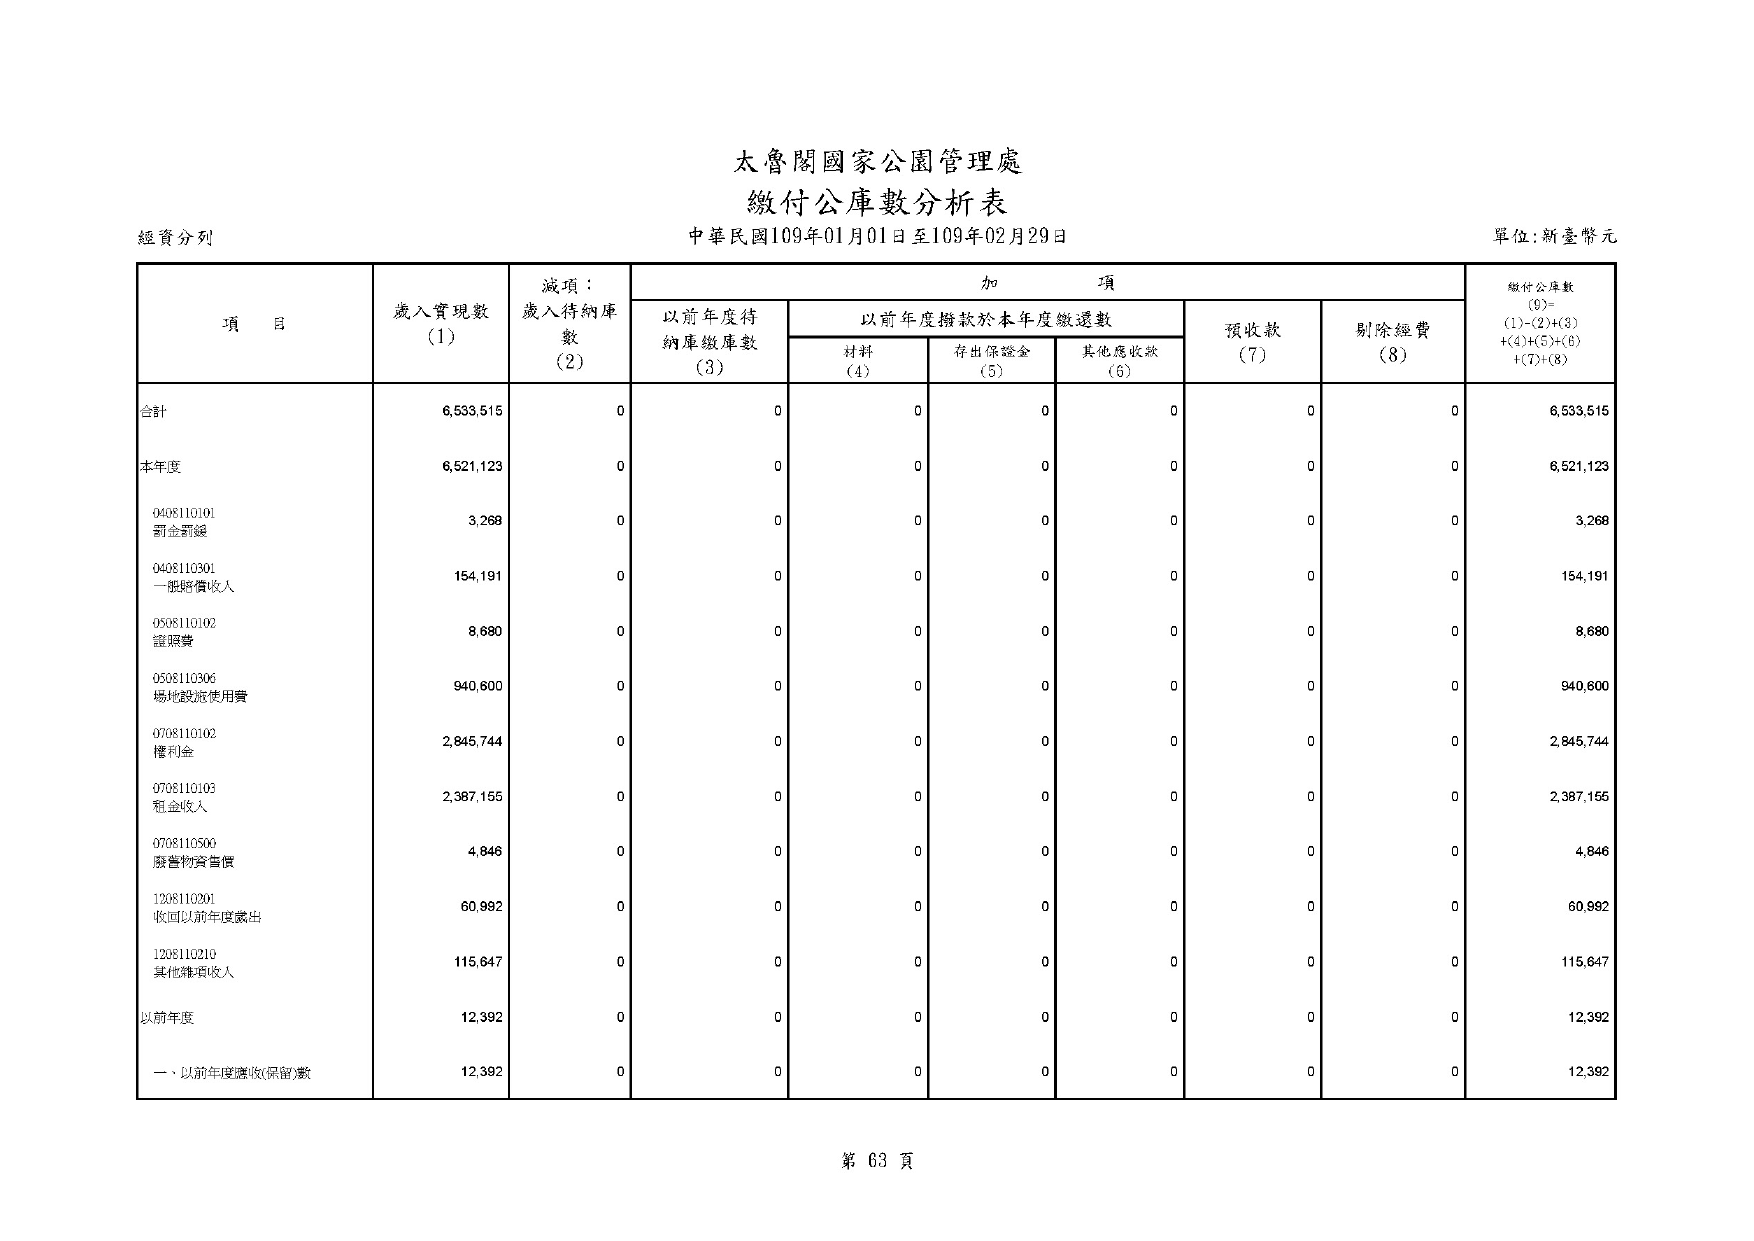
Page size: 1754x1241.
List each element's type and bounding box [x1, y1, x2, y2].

picture [59, 59, 1695, 1216]
